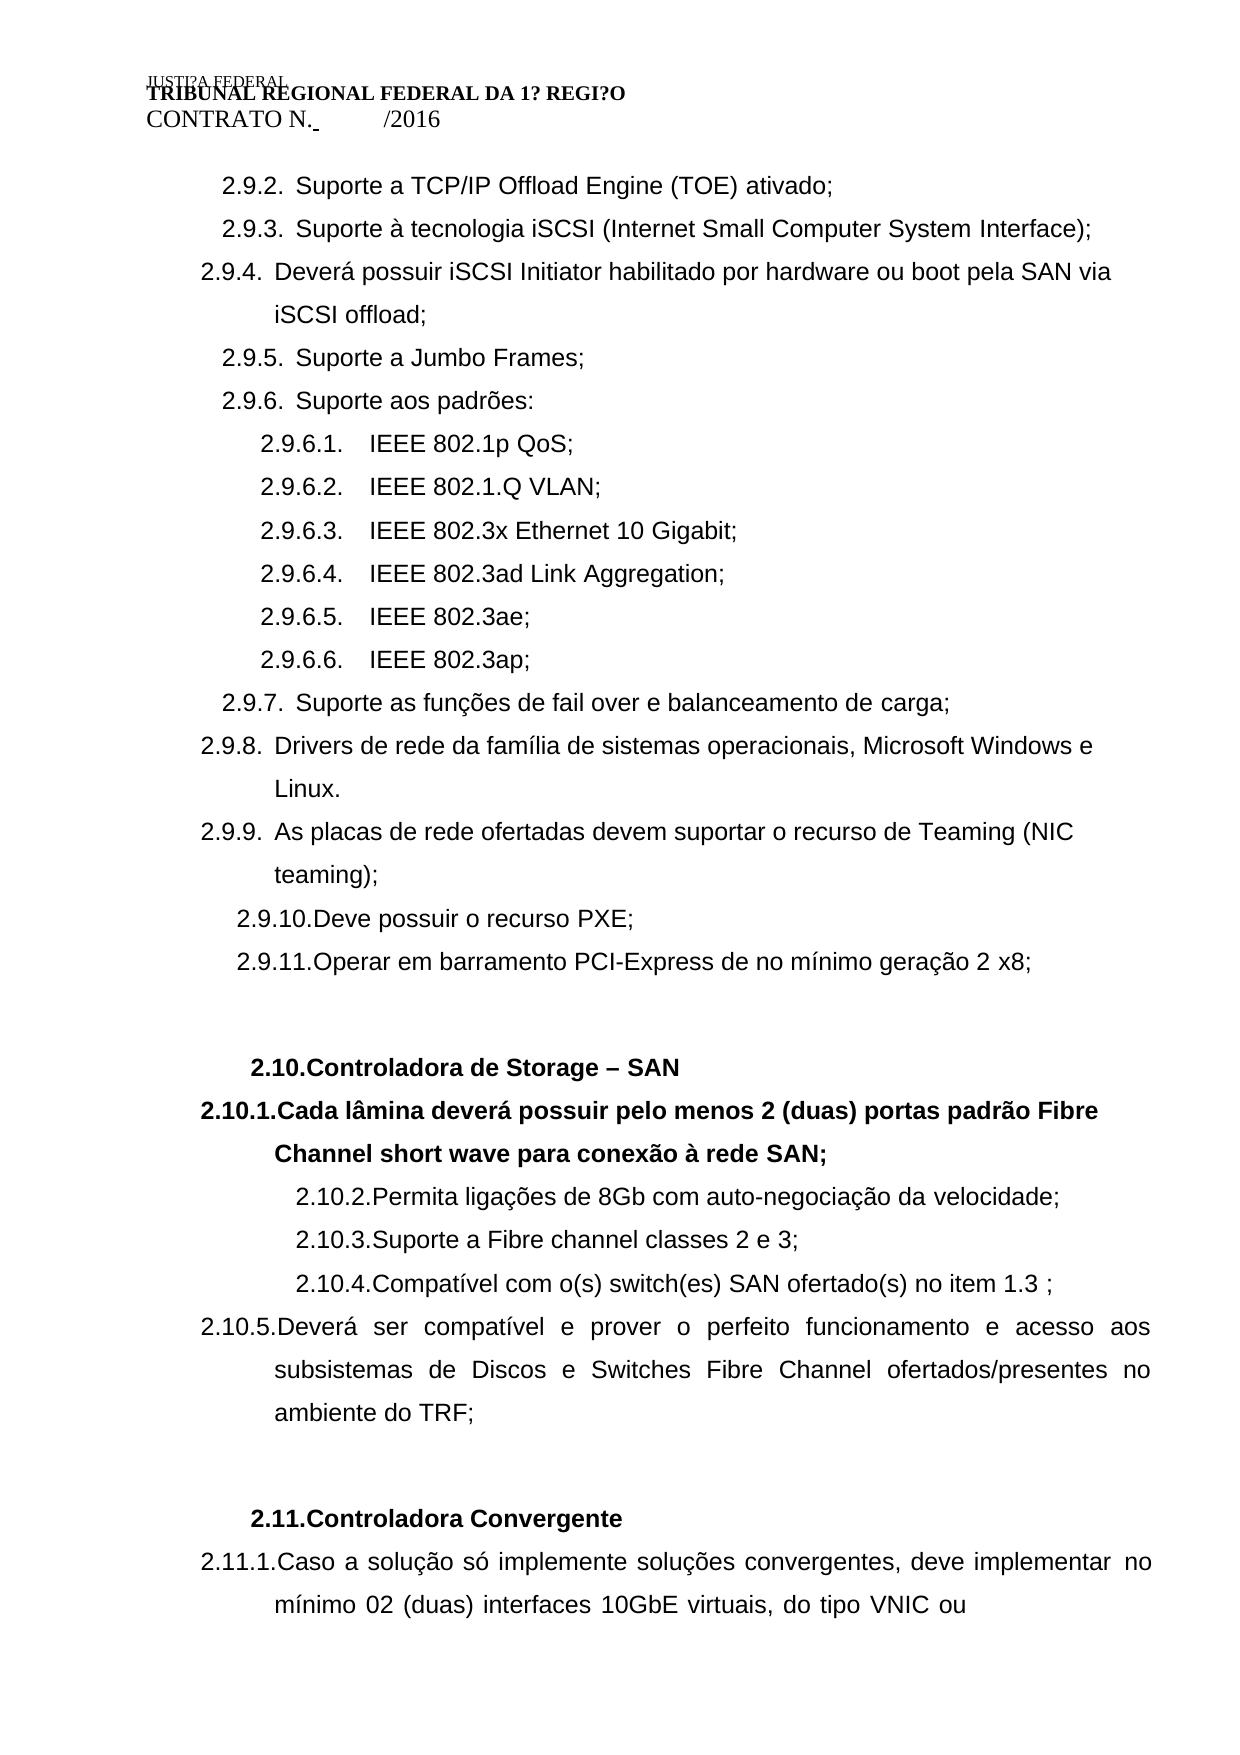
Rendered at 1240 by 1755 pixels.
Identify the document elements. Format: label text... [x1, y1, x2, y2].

list IEEE 802.1.Q VLAN; [260, 472, 1196, 501]
subtitle Controladora Convergente [250, 1504, 1196, 1532]
list Caso a solução só implemente soluções convergentes, deve implementar no mínimo 02 (duas) interfaces 10GbE virtuais, do tipo VNIC ou [200, 1547, 1152, 1619]
list Deverá ser compatível e prover o perfeito funcionamento e acesso aos subsistemas de Discos e Switches Fibre Channel ofertados/presentes no ambiente do TRF; [200, 1312, 1152, 1427]
list IEEE 802.3ad Link Aggregation; [260, 559, 1196, 587]
list Suporte a Jumbo Frames; [222, 343, 1196, 372]
list Compatível com o(s) switch(es) SAN ofertado(s) no item 1.3 ; [295, 1268, 1196, 1297]
list Suporte as funções de fail over e balanceamento de carga; [222, 688, 1196, 717]
list IEEE 802.3ae; [260, 602, 1196, 631]
list As placas de rede ofertadas devem suportar o recurso de Teaming (NIC teaming); [200, 817, 1152, 889]
list IEEE 802.1p QoS; [260, 429, 1196, 458]
list Operar em barramento PCI-Express de no mínimo geração 2 x8; [236, 947, 1196, 976]
list IEEE 802.3x Ethernet 10 Gigabit; [260, 516, 1196, 544]
list Deverá possuir iSCSI Initiator habilitado por hardware ou boot pela SAN via iSCSI offload; [200, 257, 1152, 329]
list Suporte a TCP/IP Offload Engine (TOE) ativado; [222, 171, 1196, 199]
list IEEE 802.3ap; [260, 645, 1196, 674]
list Suporte aos padrões: [222, 386, 1196, 415]
list Permita ligações de 8Gb com auto-negociação da velocidade; [295, 1182, 1196, 1211]
list Suporte a Fibre channel classes 2 e 3; [295, 1225, 1196, 1254]
list Deve possuir o recurso PXE; [236, 904, 1196, 932]
list Suporte à tecnologia iSCSI (Internet Small Computer System Interface); [222, 214, 1196, 242]
list Cada lâmina deverá possuir pelo menos 2 (duas) portas padrão Fibre Channel short wave para conexão à rede SAN; [200, 1096, 1152, 1168]
subtitle Controladora de Storage – SAN [250, 1053, 1196, 1082]
list Drivers de rede da família de sistemas operacionais, Microsoft Windows e Linux. [200, 731, 1152, 803]
